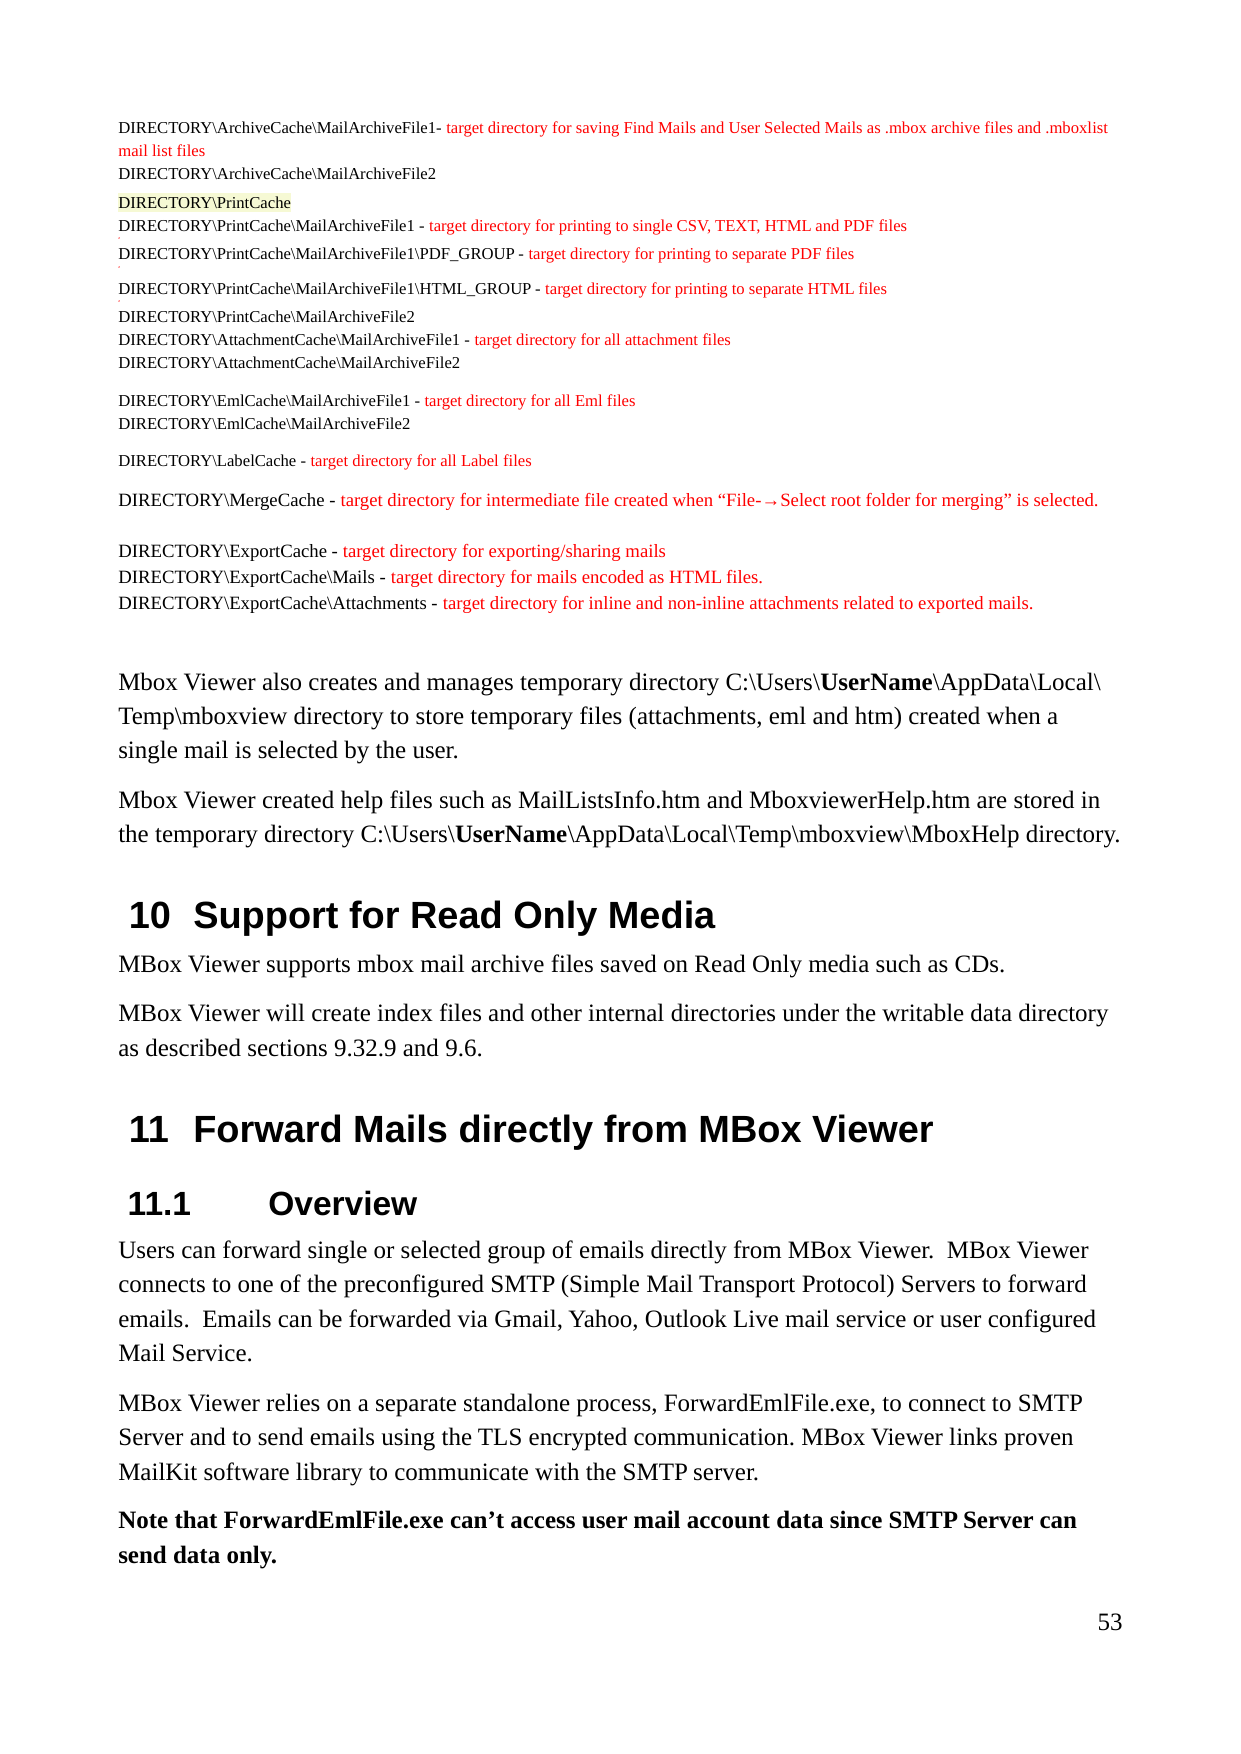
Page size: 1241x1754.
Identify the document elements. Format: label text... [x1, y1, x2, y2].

text Mbox Viewer also creates and manages temporary directory C:\Users\UserName\AppData\Local\Temp\mboxview directory to store temporary files (attachments, eml and htm) created when a single mail is selected by the user. [118, 632, 1122, 764]
text Users can forward single or selected group of emails directly from MBox Viewer. MBox Viewer connects to one of the preconfigured SMTP (Simple Mail Transport Protocol) Servers to forward emails. Emails can be forwarded via Gmail, Yahoo, Outlook Live mail service or user configured Mail Service. [118, 1235, 1122, 1367]
text DIRECTORY\LabelCache - target directory for all Label files [118, 451, 1122, 470]
text Note that ForwardEmlFile.exe can’t access user mail account data since SMTP Server can send data only. [118, 1506, 1122, 1569]
text MBox Viewer relies on a separate standalone process, ForwardEmlFile.exe, to connect to SMTP Server and to send emails using the TLS encrypted communication. MBox Viewer links proven MailKit software library to communicate with the SMTP server. [118, 1388, 1122, 1485]
subtitle Support for Read Only Media [118, 893, 1122, 937]
text DIRECTORY\ArchiveCache\MailArchiveFile1- target directory for saving Find Mails and User Selected Mails as .mbox archive files and .mboxlist mail list files DIRECTORY\ArchiveCache\MailArchiveFile2 DIRECTORY\PrintCache DIRECTORY\PrintCache\MailArchiveFile1 - target directory for printing to single CSV, TEXT, HTML and PDF files z DIRECTORY\PrintCache\MailArchiveFile1\PDF_GROUP - target directory for printing to separate PDF files z DIRECTORY\PrintCache\MailArchiveFile1\HTML_GROUP - target directory for printing to separate HTML files z DIRECTORY\PrintCache\MailArchiveFile2 DIRECTORY\AttachmentCache\MailArchiveFile1 - target directory for all attachment files DIRECTORY\AttachmentCache\MailArchiveFile2 [118, 118, 1122, 372]
subtitle Overview [118, 1184, 1122, 1223]
text DIRECTORY\MergeCache - target directory for intermediate file created when “File-→Select root folder for merging” is selected. DIRECTORY\ExportCache - target directory for exporting/sharing mails DIRECTORY\ExportCache\Mails - target directory for mails encoded as HTML files. DIRECTORY\ExportCache\Attachments - target directory for inline and non-inline attachments related to exported mails. [118, 488, 1122, 613]
text Mbox Viewer created help files such as MailListsInfo.htm and MboxviewerHelp.htm are stored in the temporary directory C:\Users\UserName\AppData\Local\Temp\mboxview\MboxHelp directory. [118, 785, 1122, 848]
text MBox Viewer will create index files and other internal directories under the writable data directory as described sections 9.32.9 and 9.6. [118, 998, 1122, 1062]
text MBox Viewer supports mbox mail archive files saved on Read Only media such as CDs. [118, 949, 1122, 978]
text DIRECTORY\EmlCache\MailArchiveFile1 - target directory for all Eml files DIRECTORY\EmlCache\MailArchiveFile2 [118, 391, 1122, 433]
subtitle Forward Mails directly from MBox Viewer [118, 1107, 1122, 1151]
